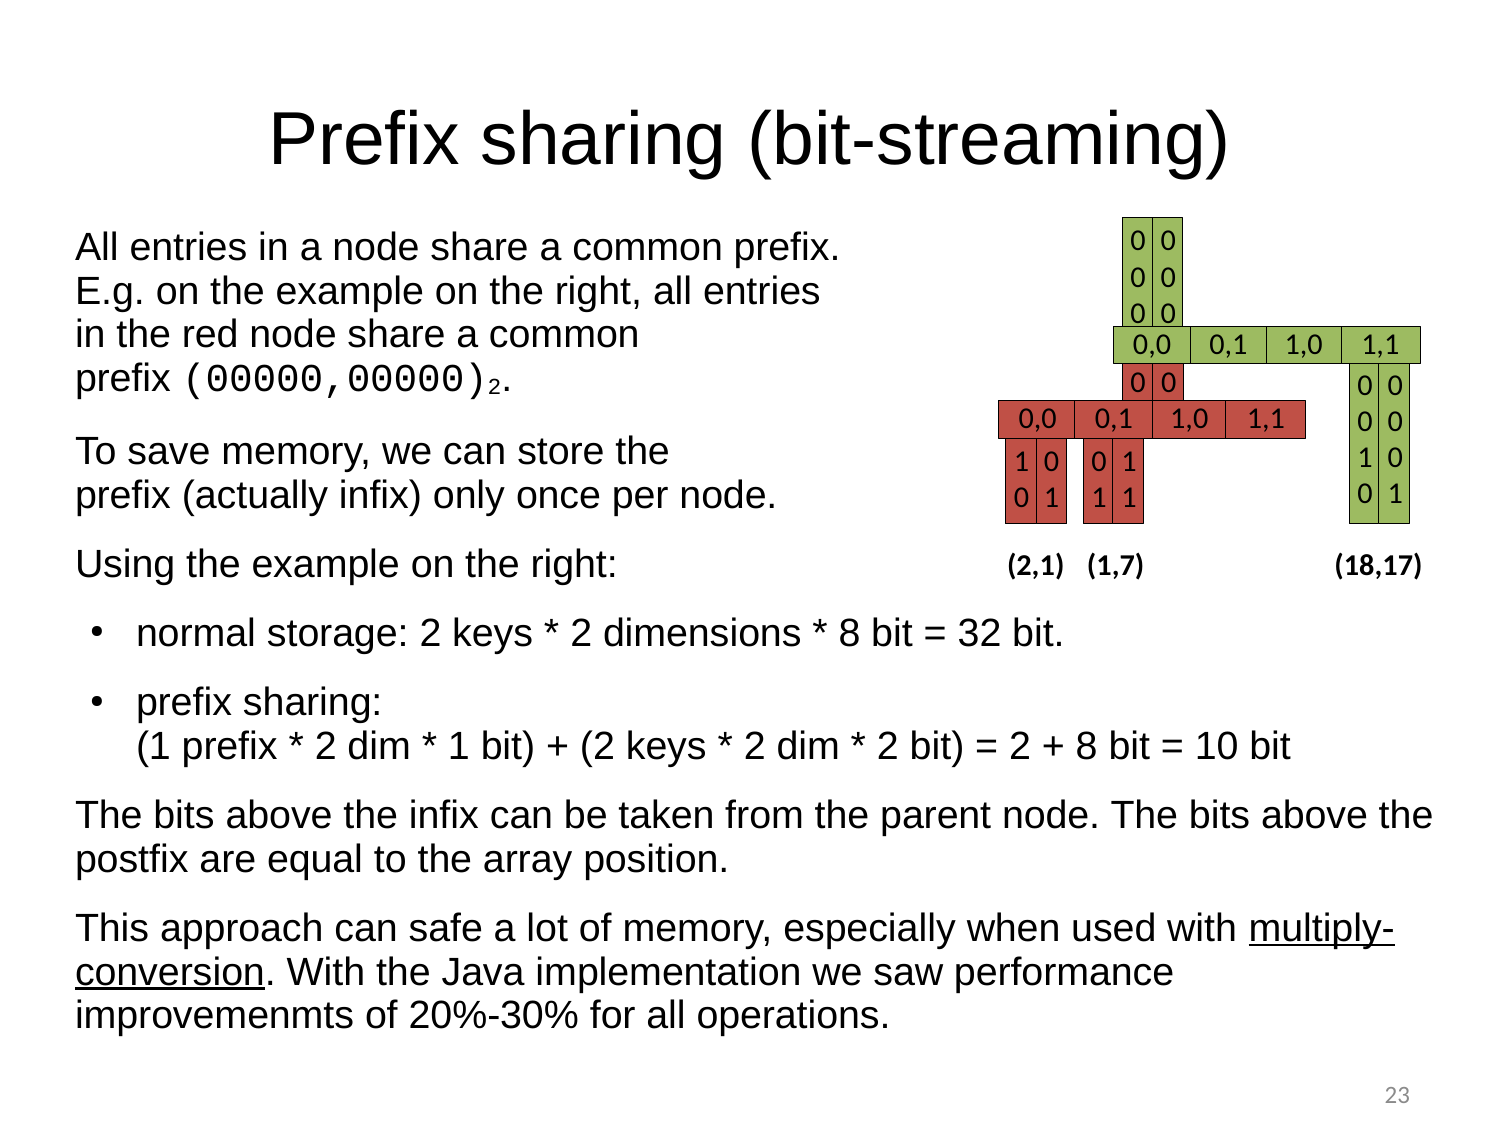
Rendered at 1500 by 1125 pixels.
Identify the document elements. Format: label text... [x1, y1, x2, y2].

text_box [1074, 1079, 1425, 1107]
title Prefix sharing (bit-streaming) [75, 44, 1425, 224]
list All entries in a node share a common prefix. E.g. on the example on the right, all entries in the red node share a common prefix (00000,00000)2. To save memory, we can store the prefix (actually infix) only once per node. Using the example on the right: normal storage: 2 keys * 2 dimensions * 8 bit = 32 bit. prefix sharing: (1 prefix * 2 dim * 1 bit) + (2 keys * 2 dim * 2 bit) = 2 + 8 bit = 10 bit The bits above the infix can be taken from the parent node. The bits above the postfix are equal to the array position. This approach can safe a lot of memory, especially when used with multiply-conversion. With the Java implementation we saw performance improvemenmts of 20%-30% for all operations. [75, 224, 1441, 1051]
picture [987, 210, 1425, 589]
